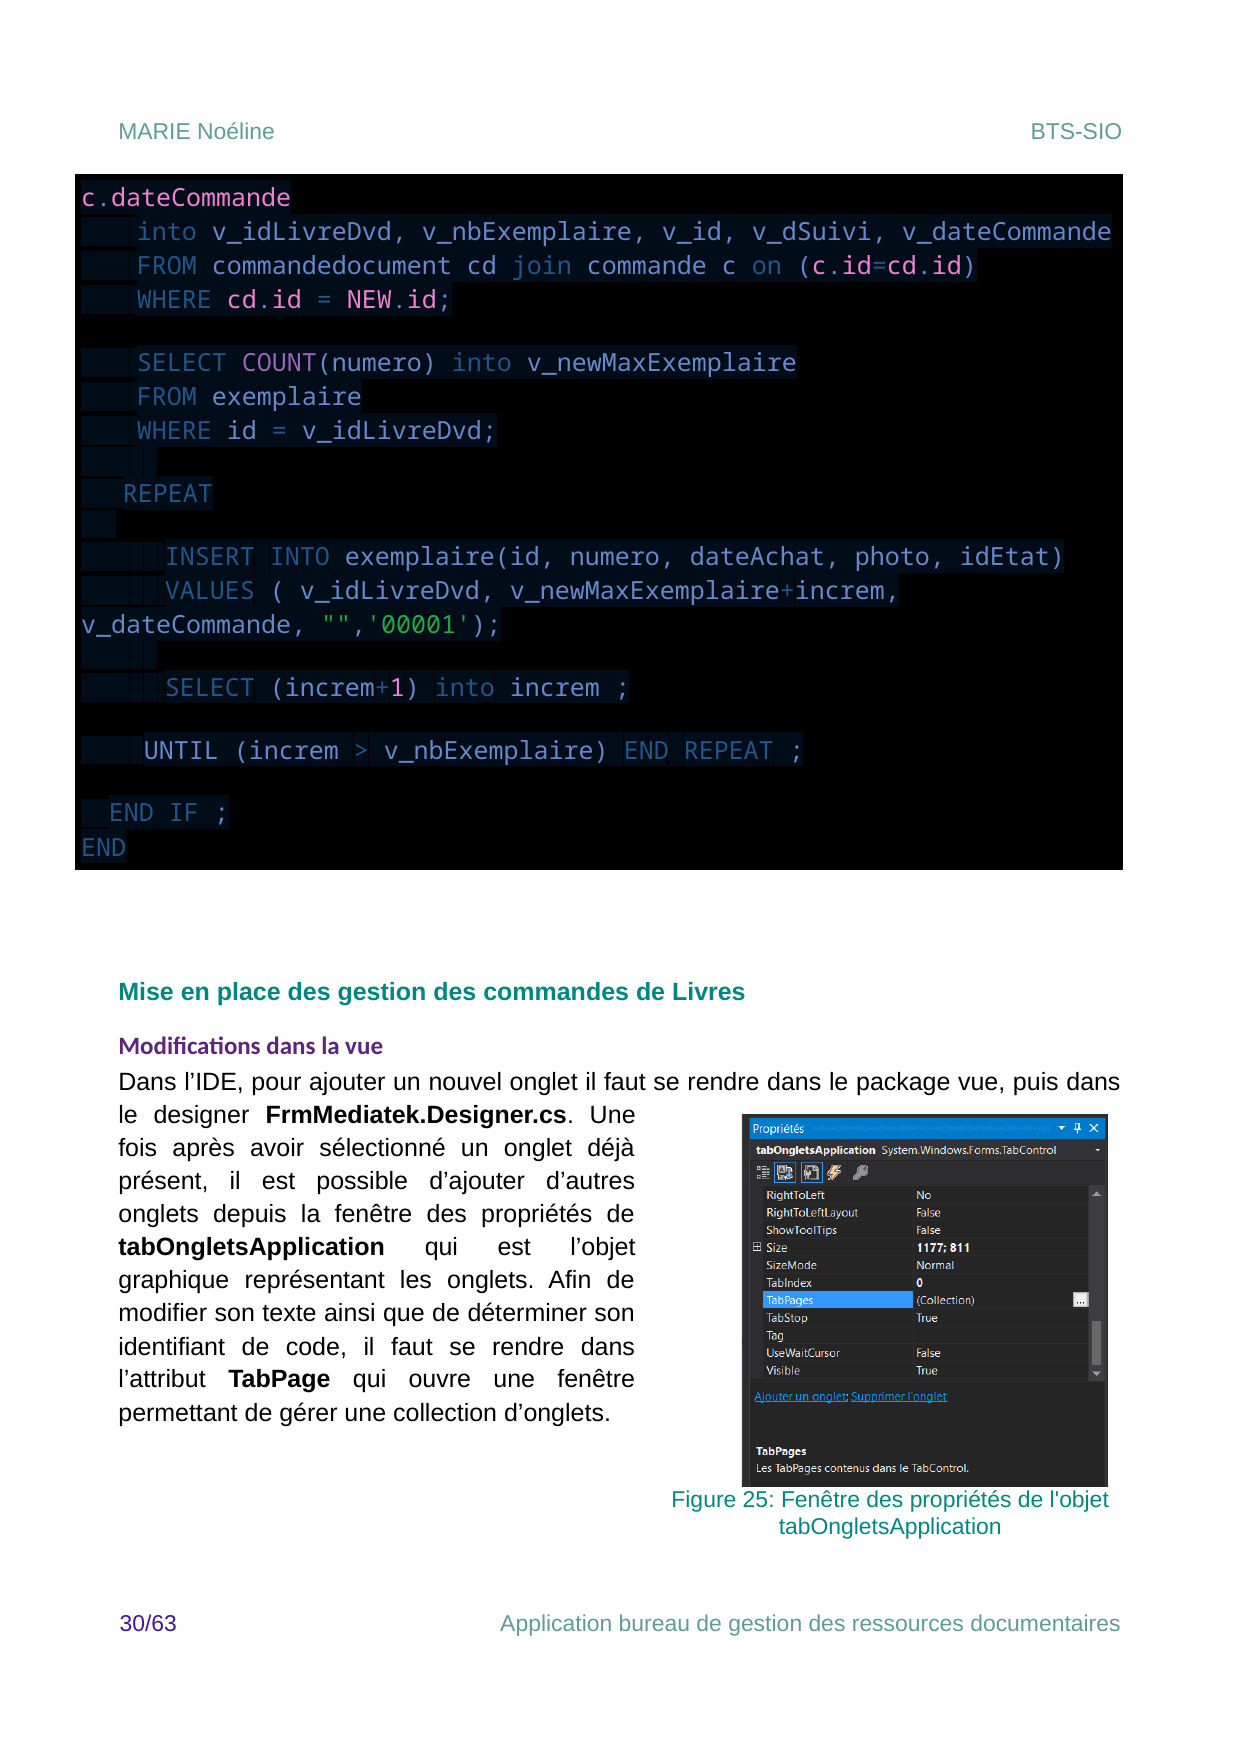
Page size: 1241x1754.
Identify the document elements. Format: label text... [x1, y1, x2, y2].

picture [741, 1114, 1108, 1487]
table_header c.dateCommande into v_idLivreDvd, v_nbExemplaire, v_id, v_dSuivi, v_dateCommande FROM commandedocument cd join commande c on (c.id=cd.id) WHERE cd.id = NEW.id; SELECT COUNT(numero) into v_newMaxExemplaire FROM exemplaire WHERE id = v_idLivreDvd; REPEAT INSERT INTO exemplaire(id, numero, dateAchat, photo, idEtat) VALUES ( v_idLivreDvd, v_newMaxExemplaire+increm, v_dateCommande, "",'00001'); SELECT (increm+1) into increm ; UNTIL (increm > v_nbExemplaire) END REPEAT ; END IF ; END [76, 175, 1122, 869]
text Figure 25: Fenêtre des propriétés de l'objet tabOngletsApplication [636, 1487, 1144, 1539]
text Dans l’IDE, pour ajouter un nouvel onglet il faut se rendre dans le package vue, puis dans le designer FrmMediatek.Designer.cs. Une fois après avoir sélectionné un onglet déjà présent, il est possible d’ajouter d’autres onglets depuis la fenêtre des propriétés de tabOngletsApplication qui est l’objet graphique représentant les onglets. Afin de modifier son texte ainsi que de déterminer son identifiant de code, il faut se rendre dans l’attribut TabPage qui ouvre une fenêtre permettant de gérer une collection d’onglets. [118, 1067, 1144, 1426]
subtitle Modifications dans la vue [118, 1031, 1122, 1061]
subtitle Mise en place des gestion des commandes de Livres [118, 977, 1122, 1006]
